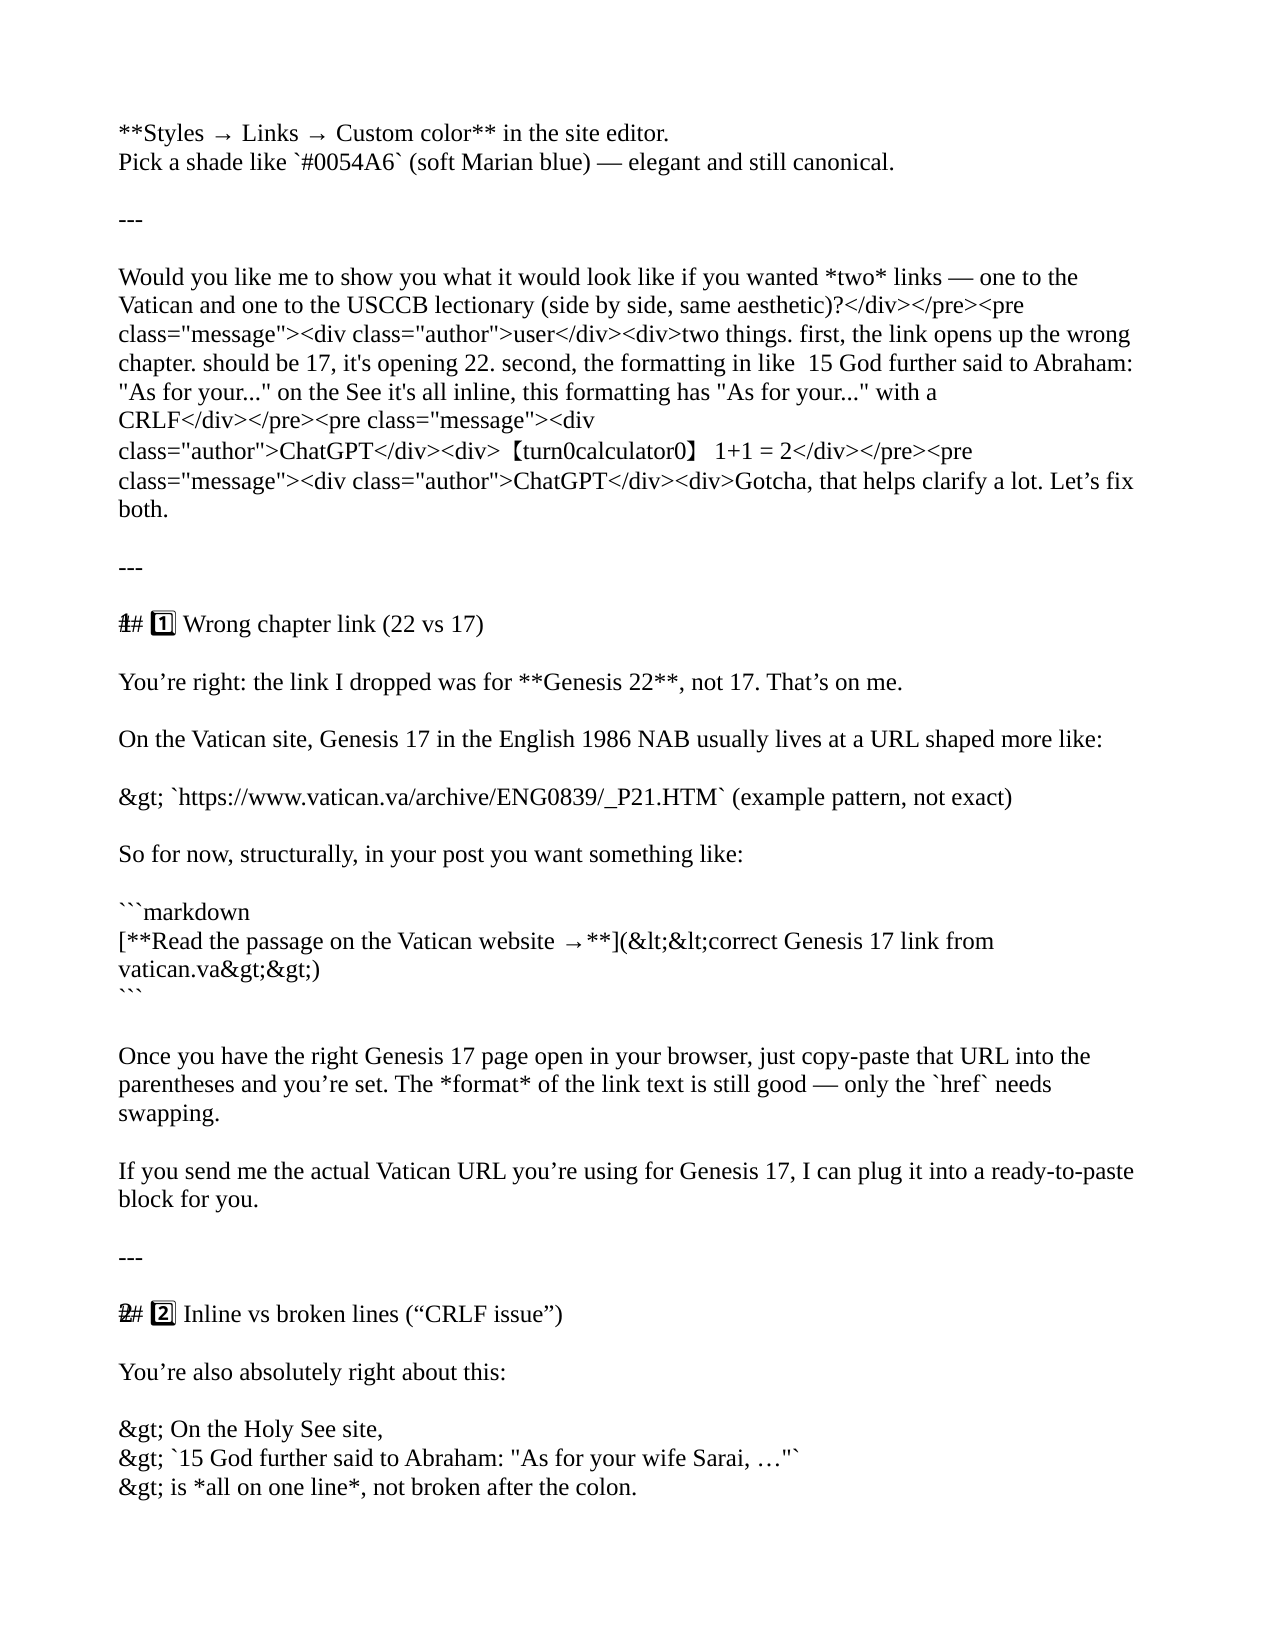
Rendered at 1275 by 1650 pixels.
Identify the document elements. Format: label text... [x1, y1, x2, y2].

text &gt; is *all on one line*, not broken after the colon. [118, 1472, 1157, 1501]
text --- [118, 204, 1157, 233]
text &gt; On the Holy See site, [118, 1414, 1157, 1443]
text You’re right: the link I dropped was for **Genesis 22**, not 17. That’s on me. [118, 667, 1157, 696]
text So for now, structurally, in your post you want something like: [118, 839, 1157, 868]
text ## 2️⃣ Inline vs broken lines (“CRLF issue”) [118, 1299, 1157, 1328]
text **Styles → Links → Custom color** in the site editor. [118, 118, 1157, 147]
text --- [118, 552, 1157, 581]
text ## 1️⃣ Wrong chapter link (22 vs 17) [118, 609, 1157, 638]
text ``` [118, 983, 1157, 1012]
text --- [118, 1242, 1157, 1271]
text If you send me the actual Vatican URL you’re using for Genesis 17, I can plug it into a ready-to-paste block for you. [118, 1156, 1157, 1213]
text Pick a shade like `#0054A6` (soft Marian blue) — elegant and still canonical. [118, 147, 1157, 176]
text &gt; `https://www.vatican.va/archive/ENG0839/_P21.HTM` (example pattern, not exact) [118, 782, 1157, 811]
text Would you like me to show you what it would look like if you wanted *two* links — one to the Vatican and one to the USCCB lectionary (side by side, same aesthetic)?</div></pre><pre class="message"><div class="author">user</div><div>two things. first, the link opens up the wrong chapter. should be 17, it's opening 22. second, the formatting in like 15 God further said to Abraham: "As for your..." on the See it's all inline, this formatting has "As for your..." with a CRLF</div></pre><pre class="message"><div class="author">ChatGPT</div><div>【turn0calculator0】 1+1 = 2</div></pre><pre class="message"><div class="author">ChatGPT</div><div>Gotcha, that helps clarify a lot. Let’s fix both. [118, 262, 1157, 523]
text You’re also absolutely right about this: [118, 1357, 1157, 1386]
text [**Read the passage on the Vatican website →**](&lt;&lt;correct Genesis 17 link from vatican.va&gt;&gt;) [118, 926, 1157, 983]
text ```markdown [118, 897, 1157, 926]
text Once you have the right Genesis 17 page open in your browser, just copy-paste that URL into the parentheses and you’re set. The *format* of the link text is still good — only the `href` needs swapping. [118, 1041, 1157, 1127]
text On the Vatican site, Genesis 17 in the English 1986 NAB usually lives at a URL shaped more like: [118, 724, 1157, 753]
text &gt; `15 God further said to Abraham: "As for your wife Sarai, …"` [118, 1443, 1157, 1472]
